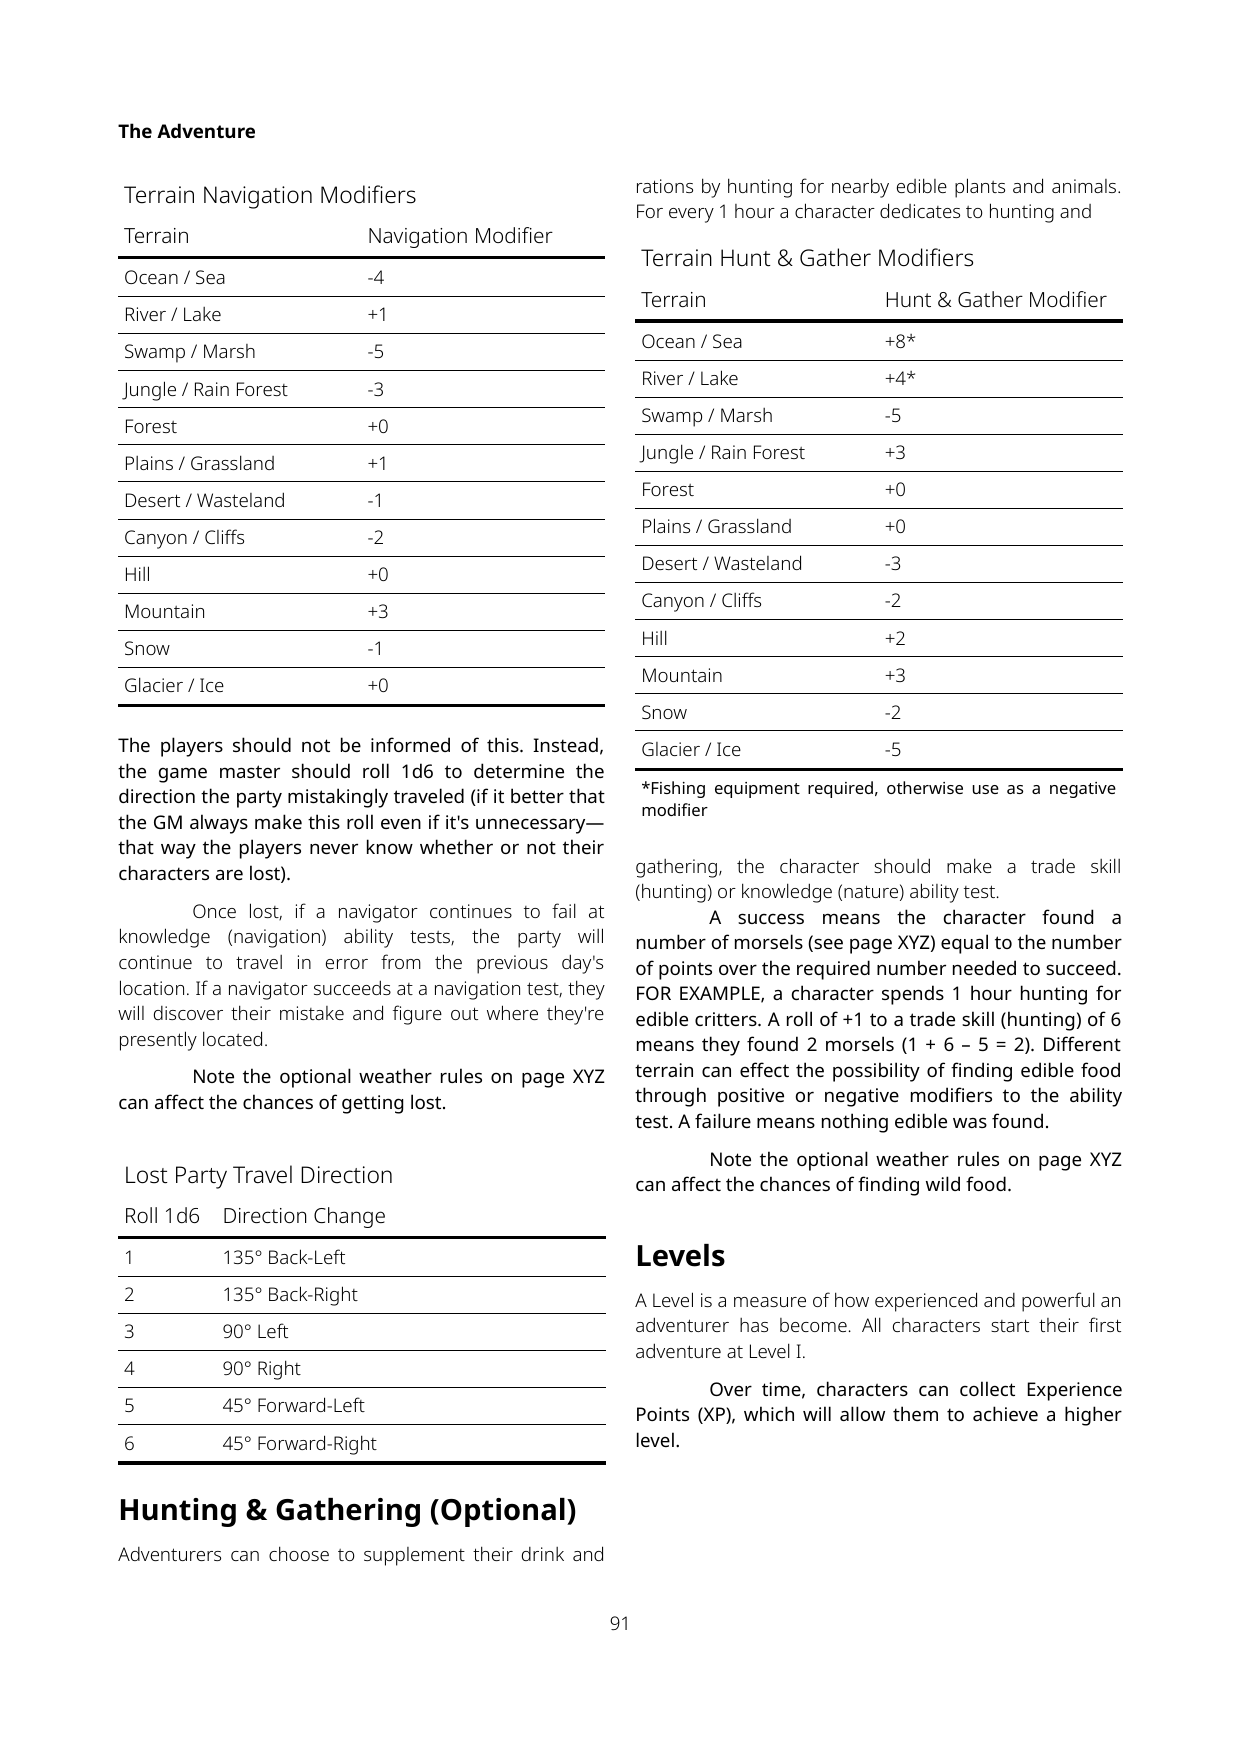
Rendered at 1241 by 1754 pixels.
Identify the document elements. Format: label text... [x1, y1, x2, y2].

text Over time, characters can collect Experience Points (XP), which will allow them to achieve a higher level. [635, 1376, 1122, 1453]
table_cell Ocean / Sea [118, 259, 362, 296]
table_cell Snow [635, 694, 879, 730]
text Once lost, if a navigator continues to fail at knowledge (navigation) ability tests, the party will continue to travel in error from the previous day's location. If a navigator succeeds at a navigation test, they will discover their mistake and figure out where they're presently located. [118, 898, 605, 1051]
table_cell +1 [362, 297, 605, 333]
table_cell Canyon / Cliffs [635, 583, 879, 619]
text Note the optional weather rules on page XYZ can affect the chances of getting lost. [118, 1064, 605, 1115]
table_cell Swamp / Marsh [635, 398, 879, 434]
table_cell Terrain [118, 216, 362, 256]
table_cell Terrain [635, 279, 879, 319]
table_cell Forest [635, 472, 879, 508]
table_cell Desert / Wasteland [635, 546, 879, 582]
table_cell 5 [118, 1388, 217, 1424]
table_cell -1 [362, 631, 605, 667]
text rations by hunting for nearby edible plants and animals. For every 1 hour a character dedicates to hunting and [635, 173, 1122, 224]
table_cell +1 [362, 445, 605, 481]
text Note the optional weather rules on page XYZ can affect the chances of finding wild food. [635, 1146, 1122, 1197]
text A success means the character found a number of morsels (see page XYZ) equal to the number of points over the required number needed to succeed. FOR EXAMPLE, a character spends 1 hour hunting for edible critters. A roll of +1 to a trade skill (hunting) of 6 means they found 2 morsels (1 + 6 – 5 = 2). Different terrain can effect the possibility of finding edible food through positive or negative modifiers to the ability test. A failure means nothing edible was found. [635, 904, 1122, 1134]
table_cell Plains / Grassland [635, 509, 879, 545]
table_cell +3 [879, 657, 1122, 693]
table_cell Jungle / Rain Forest [118, 371, 362, 407]
table_cell -2 [879, 694, 1122, 730]
table_cell Snow [118, 631, 362, 667]
table_cell 3 [118, 1314, 217, 1350]
table_cell 90° Right [217, 1351, 606, 1387]
table_header Lost Party Travel Direction [118, 1153, 606, 1196]
subtitle Levels [635, 1235, 1122, 1274]
table_cell Forest [118, 408, 362, 444]
table_cell 4 [118, 1351, 217, 1387]
table_cell 45° Forward-Right [217, 1425, 606, 1461]
table_cell -1 [362, 482, 605, 518]
table_cell +0 [879, 509, 1122, 545]
table_cell *Fishing equipment required, otherwise use as a negative modifier [635, 771, 1122, 827]
table_cell -3 [879, 546, 1122, 582]
table_cell -5 [879, 731, 1122, 767]
table_cell River / Lake [118, 297, 362, 333]
table_cell +0 [362, 557, 605, 593]
table_cell +0 [362, 668, 605, 704]
table_cell Swamp / Marsh [118, 334, 362, 370]
table_cell Hill [635, 620, 879, 656]
table_cell Ocean / Sea [635, 323, 879, 359]
table_cell -5 [362, 334, 605, 370]
table_cell Hill [118, 557, 362, 593]
table_cell +4* [879, 361, 1122, 397]
table_header Terrain Hunt & Gather Modifiers [635, 237, 1122, 279]
table_header Terrain Navigation Modifiers [118, 173, 605, 216]
table_cell Glacier / Ice [635, 731, 879, 767]
table_cell Canyon / Cliffs [118, 520, 362, 556]
table_cell +3 [879, 435, 1122, 471]
table_cell Mountain [118, 594, 362, 630]
table_cell 135° Back-Right [217, 1277, 606, 1313]
table_cell 135° Back-Left [217, 1239, 606, 1276]
table_cell +0 [362, 408, 605, 444]
table_cell Glacier / Ice [118, 668, 362, 704]
table_cell Desert / Wasteland [118, 482, 362, 518]
table_cell -5 [879, 398, 1122, 434]
table_cell Roll 1d6 [118, 1196, 217, 1236]
table_cell Direction Change [217, 1196, 606, 1236]
text The players should not be informed of this. Instead, the game master should roll 1d6 to determine the direction the party mistakingly traveled (if it better that the GM always make this roll even if it's unnecessary—that way the players never know whether or not their characters are lost). [118, 707, 605, 886]
table_cell +2 [879, 620, 1122, 656]
table_cell Navigation Modifier [362, 216, 605, 256]
table_cell 6 [118, 1425, 217, 1461]
table_cell -4 [362, 259, 605, 296]
table_cell -3 [362, 371, 605, 407]
table_cell +0 [879, 472, 1122, 508]
text A Level is a measure of how experienced and powerful an adventurer has become. All characters start their first adventure at Level I. [635, 1287, 1122, 1363]
table_cell Hunt & Gather Modifier [879, 279, 1122, 319]
table_cell -2 [362, 520, 605, 556]
table_cell Plains / Grassland [118, 445, 362, 481]
text gathering, the character should make a trade skill (hunting) or knowledge (nature) ability test. [635, 853, 1122, 904]
table_cell Mountain [635, 657, 879, 693]
table_cell -2 [879, 583, 1122, 619]
table_cell Jungle / Rain Forest [635, 435, 879, 471]
table_cell 1 [118, 1239, 217, 1276]
subtitle Hunting & Gathering (Optional) [118, 1489, 605, 1529]
table_cell 45° Forward-Left [217, 1388, 606, 1424]
text Adventurers can choose to supplement their drink and [118, 1542, 605, 1567]
table_cell 2 [118, 1277, 217, 1313]
table_cell +8* [879, 323, 1122, 359]
table_cell +3 [362, 594, 605, 630]
table_cell River / Lake [635, 361, 879, 397]
table_cell 90° Left [217, 1314, 606, 1350]
